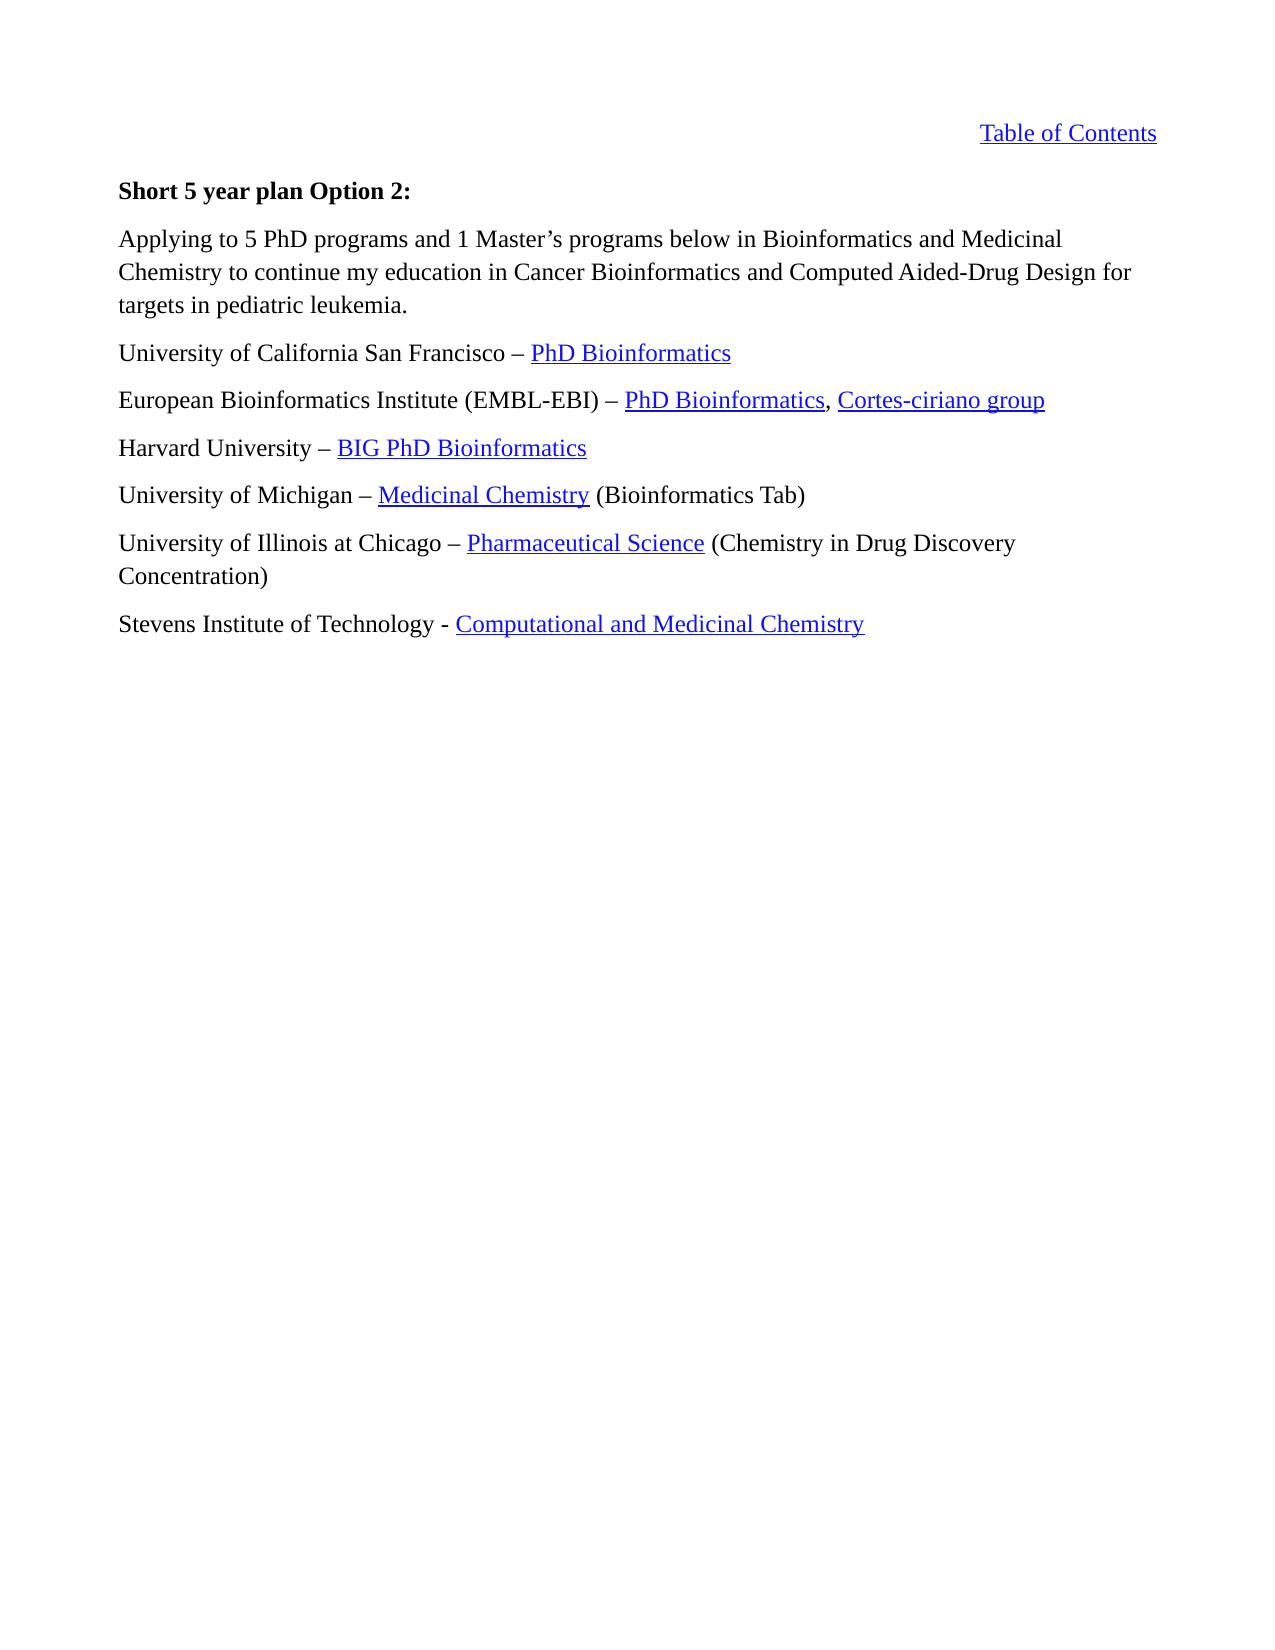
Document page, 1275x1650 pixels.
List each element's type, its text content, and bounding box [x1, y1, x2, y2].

text European Bioinformatics Institute (EMBL-EBI) – PhD Bioinformatics, Cortes-ciriano group [118, 385, 1157, 414]
text University of California San Francisco – PhD Bioinformatics [118, 338, 1157, 366]
text Harvard University – BIG PhD Bioinformatics [118, 433, 1157, 462]
text Short 5 year plan Option 2: [118, 176, 1157, 205]
text Stevens Institute of Technology - Computational and Medicinal Chemistry [118, 609, 1157, 637]
text University of Illinois at Chicago – Pharmaceutical Science (Chemistry in Drug Discovery Concentration) [118, 528, 1157, 590]
text Applying to 5 PhD programs and 1 Master’s programs below in Bioinformatics and Medicinal Chemistry to continue my education in Cancer Bioinformatics and Computed Aided-Drug Design for targets in pediatric leukemia. [118, 224, 1157, 319]
text University of Michigan – Medicinal Chemistry (Bioinformatics Tab) [118, 480, 1157, 509]
